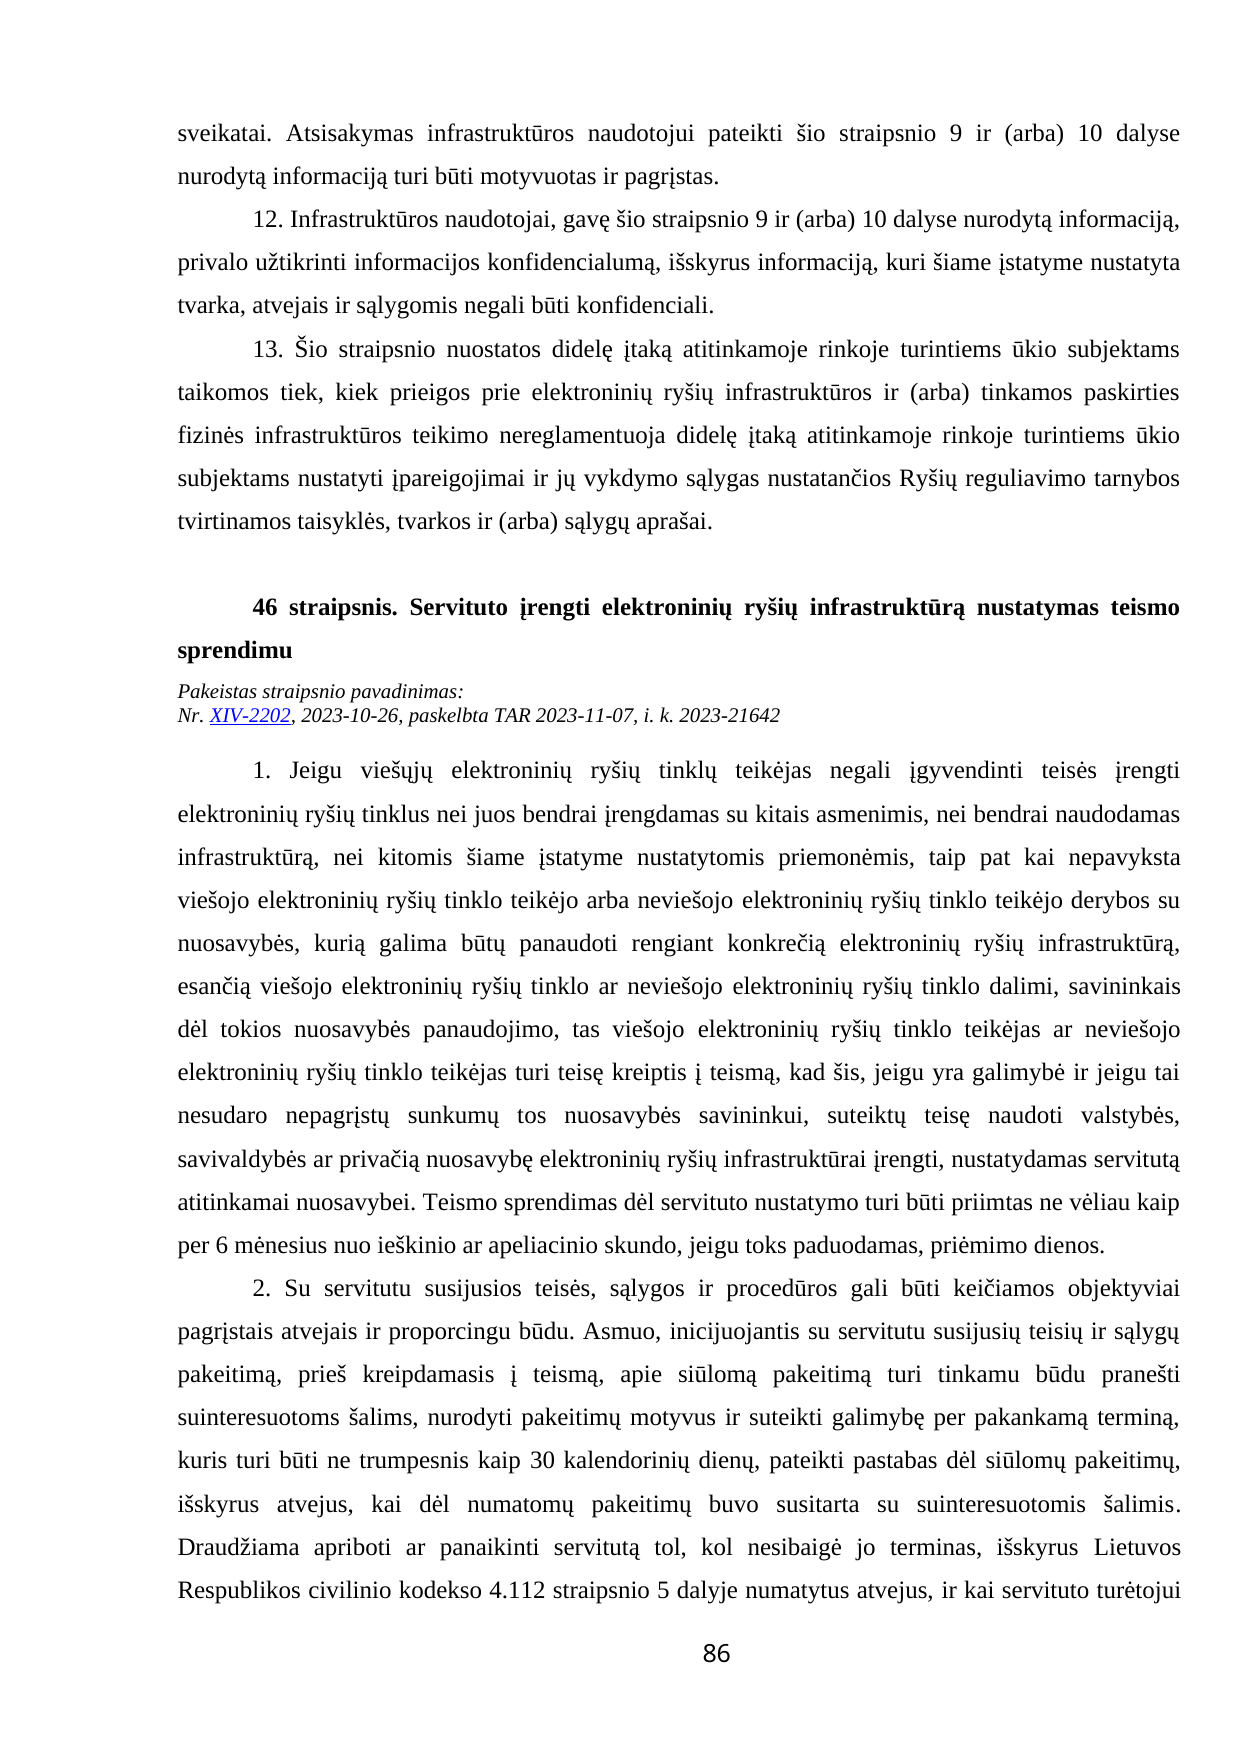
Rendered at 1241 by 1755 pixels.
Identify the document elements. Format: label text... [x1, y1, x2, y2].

text 2. Su servitutu susijusios teisės, sąlygos ir procedūros gali būti keičiamos objektyviai pagrįstais atvejais ir proporcingu būdu. Asmuo, inicijuojantis su servitutu susijusių teisių ir sąlygų pakeitimą, prieš kreipdamasis į teismą, apie siūlomą pakeitimą turi tinkamu būdu pranešti suinteresuotoms šalims, nurodyti pakeitimų motyvus ir suteikti galimybę per pakankamą terminą, kuris turi būti ne trumpesnis kaip 30 kalendorinių dienų, pateikti pastabas dėl siūlomų pakeitimų, išskyrus atvejus, kai dėl numatomų pakeitimų buvo susitarta su suinteresuotomis šalimis. Draudžiama apriboti ar panaikinti servitutą tol, kol nesibaigė jo terminas, išskyrus Lietuvos Respublikos civilinio kodekso 4.112 straipsnio 5 dalyje numatytus atvejus, ir kai servituto turėtojui [177, 1273, 1181, 1604]
text 13. Šio straipsnio nuostatos didelę įtaką atitinkamoje rinkoje turintiems ūkio subjektams taikomos tiek, kiek prieigos prie elektroninių ryšių infrastruktūros ir (arba) tinkamos paskirties fizinės infrastruktūros teikimo nereglamentuoja didelę įtaką atitinkamoje rinkoje turintiems ūkio subjektams nustatyti įpareigojimai ir jų vykdymo sąlygas nustatančios Ryšių reguliavimo tarnybos tvirtinamos taisyklės, tvarkos ir (arba) sąlygų aprašai. [177, 334, 1181, 535]
text sveikatai. Atsisakymas infrastruktūros naudotojui pateikti šio straipsnio 9 ir (arba) 10 dalyse nurodytą informaciją turi būti motyvuotas ir pagrįstas. [177, 118, 1181, 190]
text 12. Infrastruktūros naudotojai, gavę šio straipsnio 9 ir (arba) 10 dalyse nurodytą informaciją, privalo užtikrinti informacijos konfidencialumą, išskyrus informaciją, kuri šiame įstatyme nustatyta tvarka, atvejais ir sąlygomis negali būti konfidenciali. [177, 204, 1181, 319]
text 46 straipsnis. Servituto įrengti elektroninių ryšių infrastruktūrą nustatymas teismo sprendimu [177, 592, 1181, 664]
text Pakeistas straipsnio pavadinimas: [177, 679, 1181, 703]
text 1. Jeigu viešųjų elektroninių ryšių tinklų teikėjas negali įgyvendinti teisės įrengti elektroninių ryšių tinklus nei juos bendrai įrengdamas su kitais asmenimis, nei bendrai naudodamas infrastruktūrą, nei kitomis šiame įstatyme nustatytomis priemonėmis, taip pat kai nepavyksta viešojo elektroninių ryšių tinklo teikėjo arba neviešojo elektroninių ryšių tinklo teikėjo derybos su nuosavybės, kurią galima būtų panaudoti rengiant konkrečią elektroninių ryšių infrastruktūrą, esančią viešojo elektroninių ryšių tinklo ar neviešojo elektroninių ryšių tinklo dalimi, savininkais dėl tokios nuosavybės panaudojimo, tas viešojo elektroninių ryšių tinklo teikėjas ar neviešojo elektroninių ryšių tinklo teikėjas turi teisę kreiptis į teismą, kad šis, jeigu yra galimybė ir jeigu tai nesudaro nepagrįstų sunkumų tos nuosavybės savininkui, suteiktų teisę naudoti valstybės, savivaldybės ar privačią nuosavybę elektroninių ryšių infrastruktūrai įrengti, nustatydamas servitutą atitinkamai nuosavybei. Teismo sprendimas dėl servituto nustatymo turi būti priimtas ne vėliau kaip per 6 mėnesius nuo ieškinio ar apeliacinio skundo, jeigu toks paduodamas, priėmimo dienos. [177, 756, 1181, 1259]
text Nr. XIV-2202, 2023-10-26, paskelbta TAR 2023-11-07, i. k. 2023-21642 [177, 703, 1181, 727]
